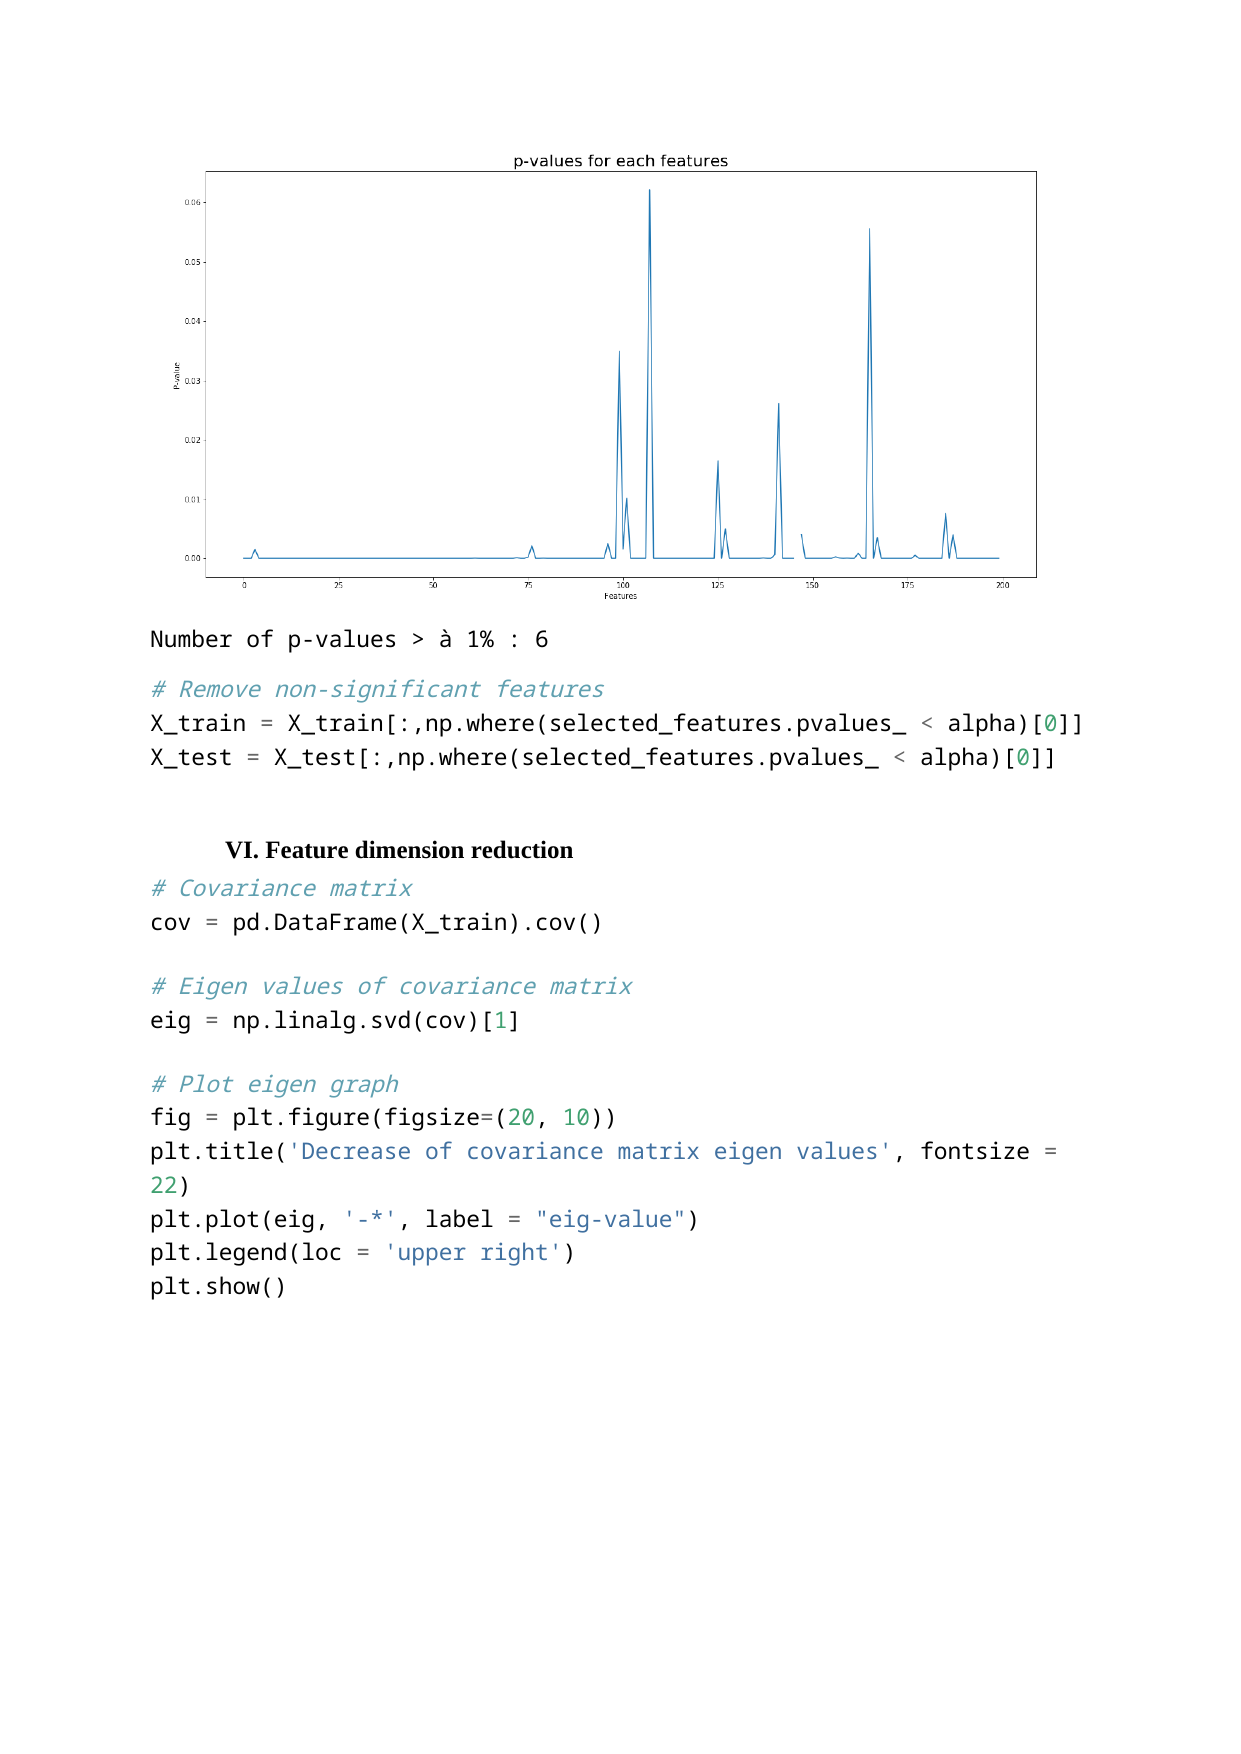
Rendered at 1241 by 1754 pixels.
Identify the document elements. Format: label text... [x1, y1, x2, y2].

text Number of p-values > à 1% : 6 [150, 623, 1090, 654]
picture [168, 150, 1044, 605]
text # Covariance matrix cov = pd.DataFrame(X_train).cov() # Eigen values of covariance matrix eig = np.linalg.svd(cov)[1] # Plot eigen graph fig = plt.figure(figsize=(20, 10)) plt.title('Decrease of covariance matrix eigen values', fontsize = 22) plt.plot(eig, '-*', label = "eig-value") plt.legend(loc = 'upper right') plt.show() [150, 872, 1090, 1301]
text # Remove non-significant features X_train = X_train[:,np.where(selected_features.pvalues_ < alpha)[0]] X_test = X_test[:,np.where(selected_features.pvalues_ < alpha)[0]] [150, 673, 1090, 772]
subtitle VI. Feature dimension reduction [150, 835, 1090, 864]
